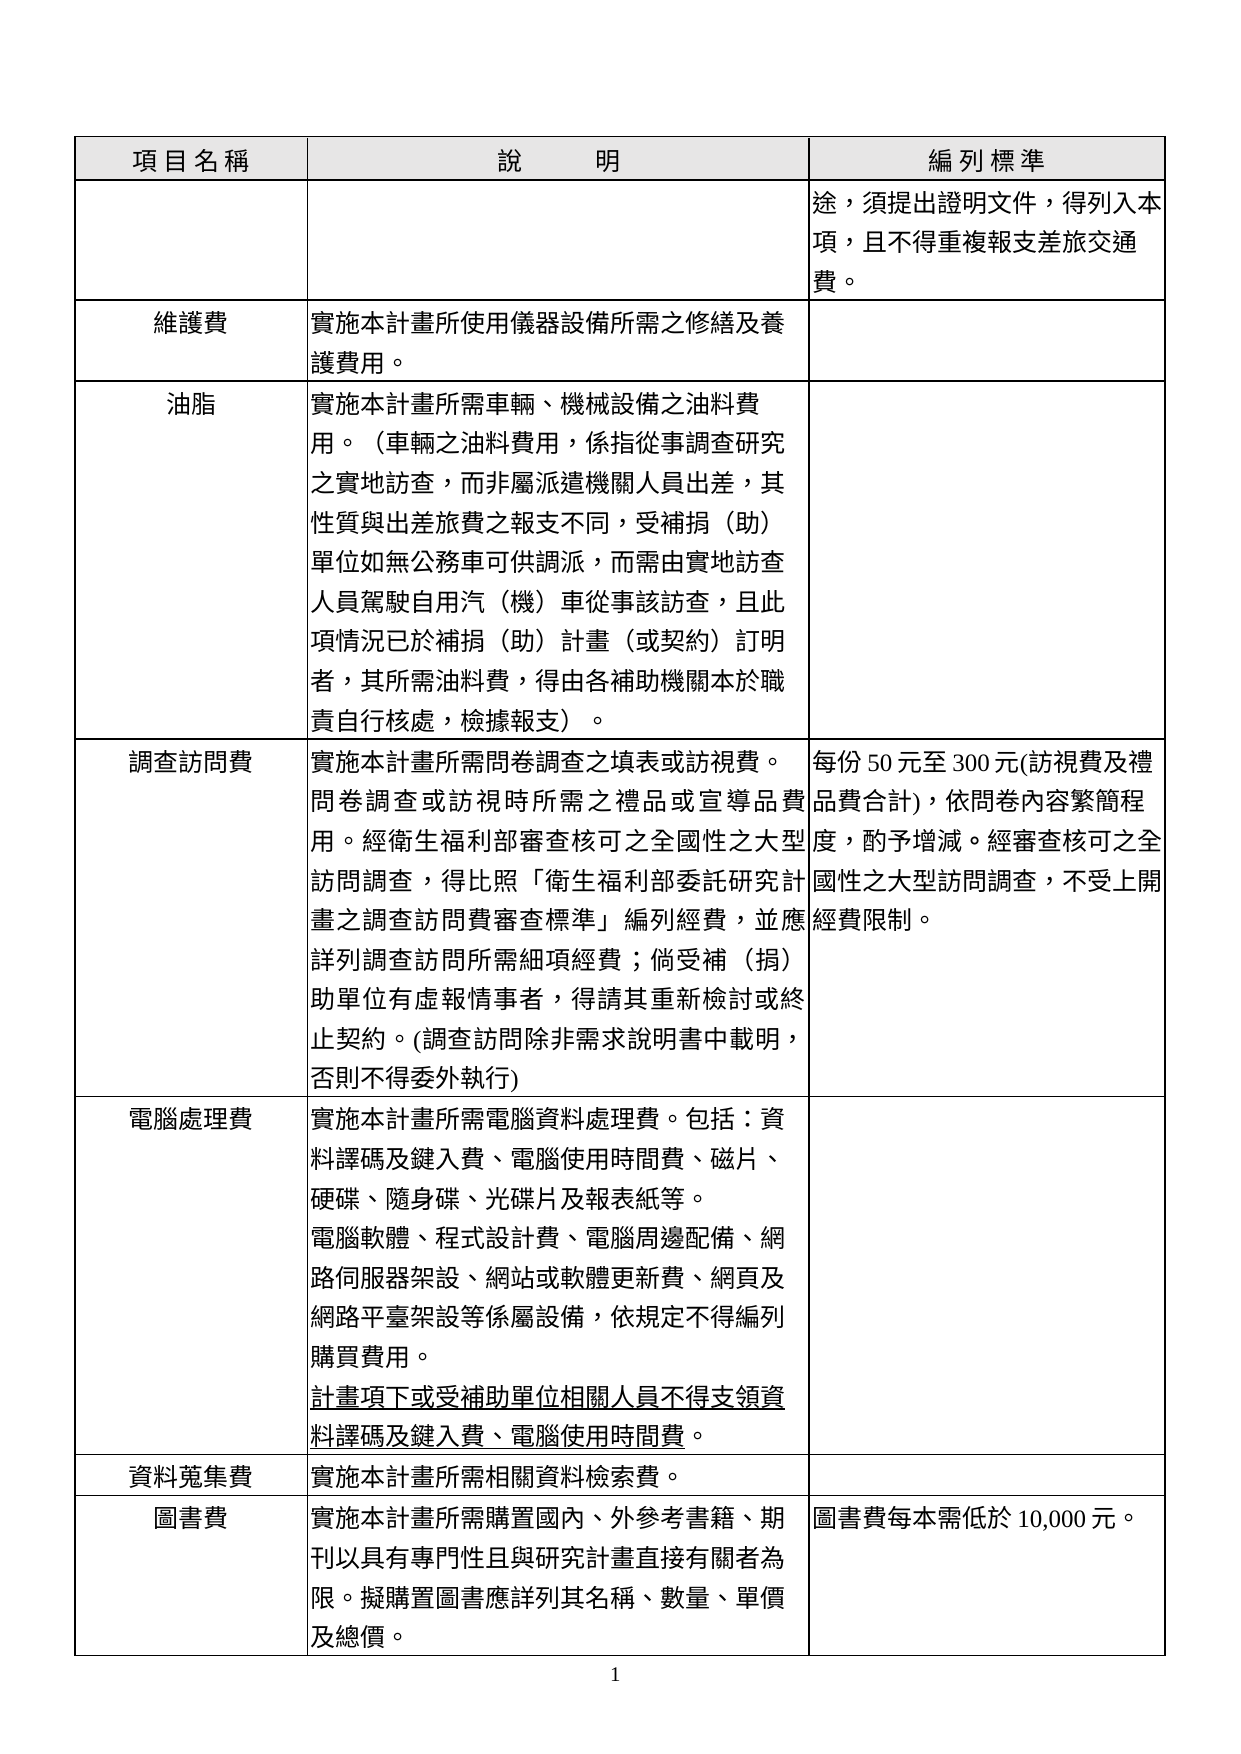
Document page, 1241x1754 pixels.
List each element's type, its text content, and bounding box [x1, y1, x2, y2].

table_cell [810, 1097, 1164, 1453]
table_cell [810, 382, 1164, 738]
table_cell 油脂 [76, 382, 307, 738]
table_cell 電腦處理費 [76, 1097, 307, 1453]
table_header 項 目 名 稱 [76, 137, 307, 179]
table_cell 實施本計畫所需相關資料檢索費。 [308, 1455, 808, 1495]
table_cell 圖書費每本需低於10,000元。 [810, 1496, 1164, 1654]
table_cell [810, 301, 1164, 380]
table_cell 維護費 [76, 301, 307, 380]
table_cell 實施本計畫所需問卷調查之填表或訪視費。 問卷調查或訪視時所需之禮品或宣導品費用。經衛生福利部審查核可之全國性之大型訪問調查，得比照「衛生福利部委託研究計畫之調查訪問費審查標準」編列經費，並應詳列調查訪問所需細項經費；倘受補（捐）助單位有虛報情事者，得請其重新檢討或終止契約。(調查訪問除非需求說明書中載明，否則不得委外執行) [308, 740, 808, 1096]
table_header 編 列 標 準 [810, 137, 1164, 179]
table_header 說 明 [308, 137, 809, 179]
table_cell 實施本計畫所需電腦資料處理費。包括：資料譯碼及鍵入費、電腦使用時間費、磁片、硬碟、隨身碟、光碟片及報表紙等。 電腦軟體、程式設計費、電腦周邊配備、網路伺服器架設、網站或軟體更新費、網頁及網路平臺架設等係屬設備，依規定不得編列購買費用。 計畫項下或受補助單位相關人員不得支領資料譯碼及鍵入費、電腦使用時間費。 [308, 1097, 808, 1453]
table_cell 調查訪問費 [76, 740, 307, 1096]
table_cell [76, 181, 307, 299]
table_cell 資料蒐集費 [76, 1455, 307, 1495]
table_cell 實施本計畫所使用儀器設備所需之修繕及養護費用。 [308, 301, 808, 380]
table_cell 實施本計畫所需車輛、機械設備之油料費用。（車輛之油料費用，係指從事調查研究之實地訪查，而非屬派遣機關人員出差，其性質與出差旅費之報支不同，受補捐（助）單位如無公務車可供調派，而需由實地訪查人員駕駛自用汽（機）車從事該訪查，且此項情況已於補捐（助）計畫（或契約）訂明者，其所需油料費，得由各補助機關本於職責自行核處，檢據報支）。 [308, 382, 808, 738]
table_cell [810, 1455, 1164, 1495]
table_cell 實施本計畫所需購置國內、外參考書籍、期刊以具有專門性且與研究計畫直接有關者為限。擬購置圖書應詳列其名稱、數量、單價及總價。 [308, 1496, 808, 1654]
table_cell 圖書費 [76, 1496, 307, 1654]
table_cell 每份50元至300元(訪視費及禮品費合計)，依問卷內容繁簡程度，酌予增減。經審查核可之全國性之大型訪問調查，不受上開經費限制。 [810, 740, 1164, 1096]
table_cell [308, 181, 808, 299]
table_cell 途，須提出證明文件，得列入本項，且不得重複報支差旅交通費。 [810, 181, 1164, 299]
